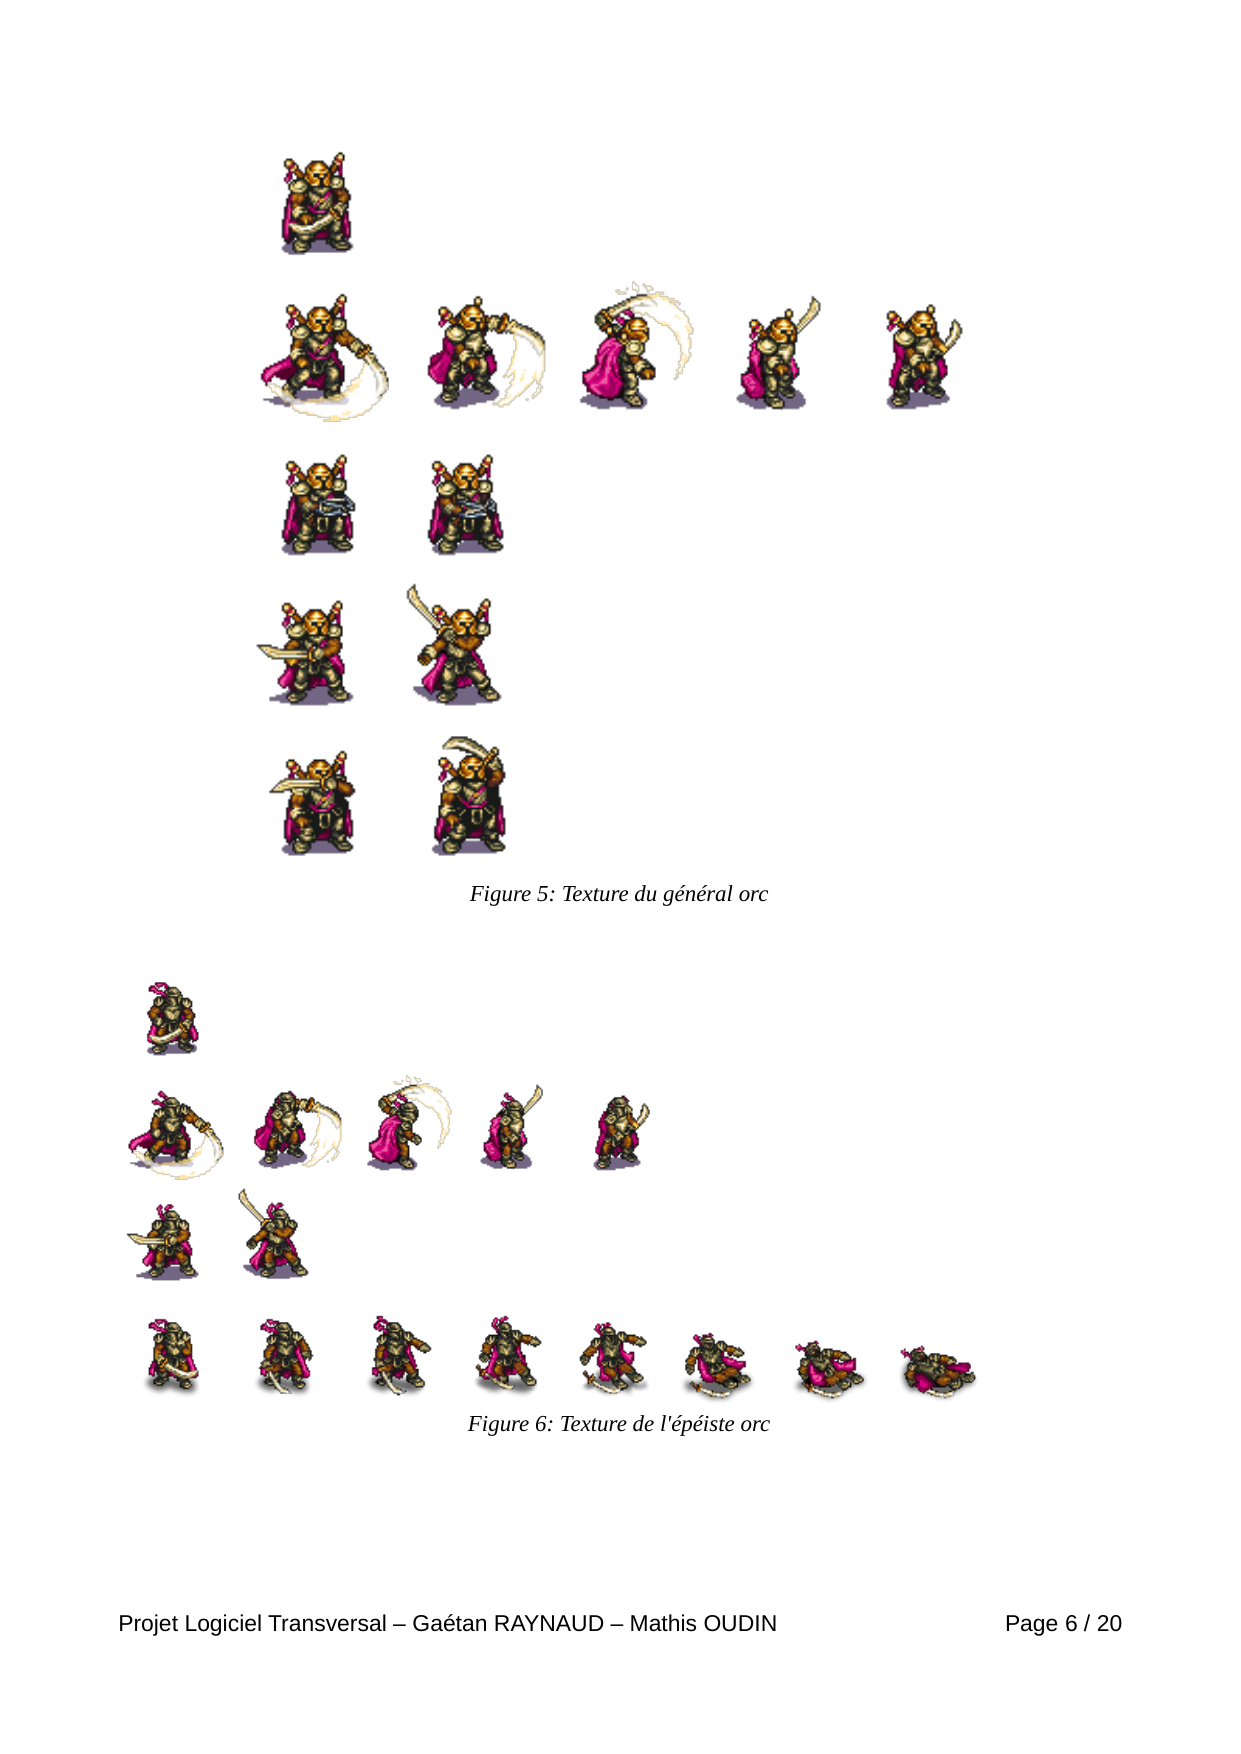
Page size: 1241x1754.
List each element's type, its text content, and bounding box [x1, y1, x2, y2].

picture [245, 130, 995, 881]
picture [118, 964, 1123, 1411]
text Figure 6: Texture de l'épéiste orc [118, 1411, 1122, 1437]
text Figure 5: Texture du général orc [245, 881, 995, 907]
